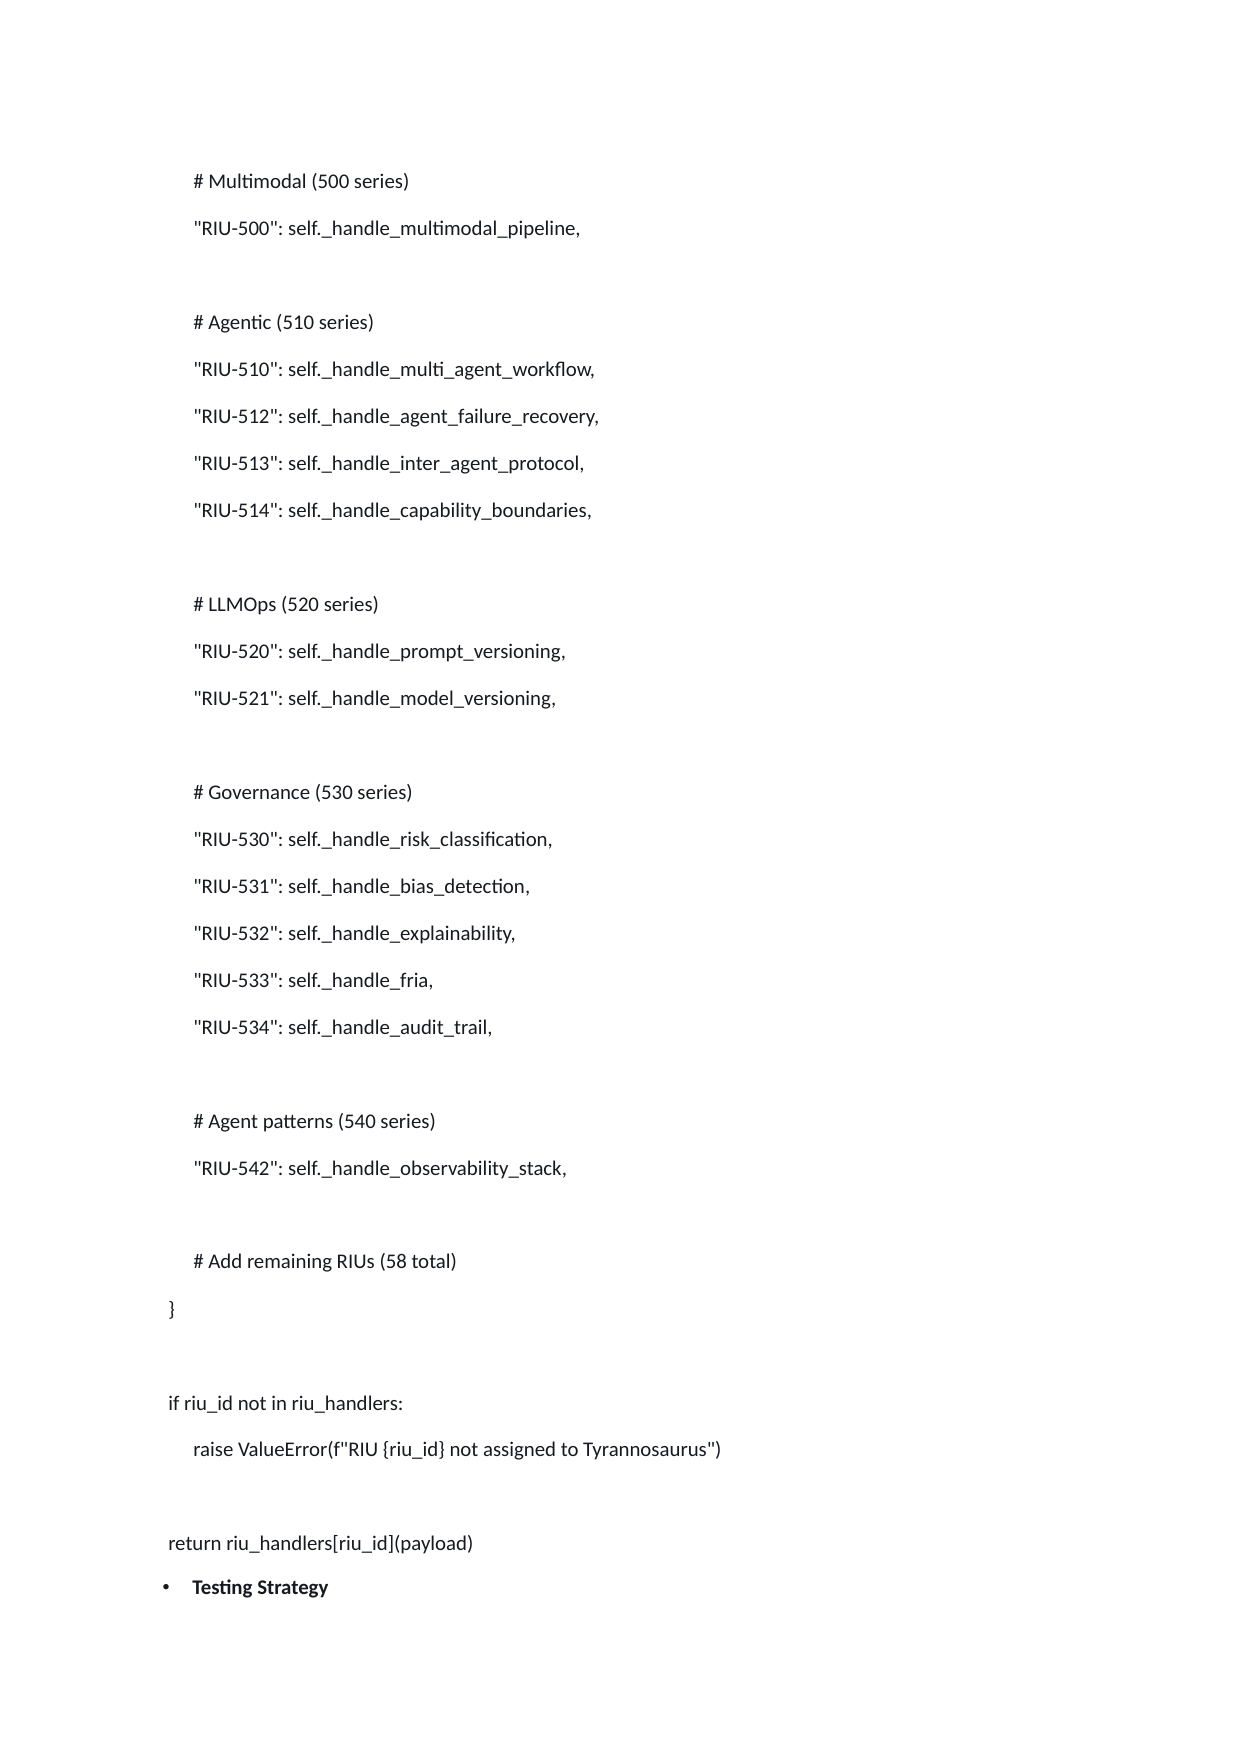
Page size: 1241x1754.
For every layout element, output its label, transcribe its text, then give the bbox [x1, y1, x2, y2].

text if riu_id not in riu_handlers: [118, 1387, 1122, 1415]
text "RIU-510": self._handle_multi_agent_workflow, [118, 353, 1122, 382]
text # Governance (530 series) [118, 776, 1122, 804]
text "RIU-534": self._handle_audit_trail, [118, 1011, 1122, 1039]
list Testing Strategy [162, 1574, 1122, 1600]
text # Multimodal (500 series) [118, 165, 1122, 194]
text "RIU-512": self._handle_agent_failure_recovery, [118, 400, 1122, 429]
text "RIU-514": self._handle_capability_boundaries, [118, 494, 1122, 523]
text "RIU-531": self._handle_bias_detection, [118, 870, 1122, 898]
text "RIU-542": self._handle_observability_stack, [118, 1152, 1122, 1180]
text "RIU-533": self._handle_fria, [118, 964, 1122, 992]
text raise ValueError(f"RIU {riu_id} not assigned to Tyrannosaurus") [118, 1433, 1122, 1462]
text "RIU-513": self._handle_inter_agent_protocol, [118, 447, 1122, 476]
text "RIU-530": self._handle_risk_classification, [118, 823, 1122, 852]
text "RIU-520": self._handle_prompt_versioning, [118, 635, 1122, 664]
text return riu_handlers[riu_id](payload) [118, 1527, 1122, 1556]
text "RIU-500": self._handle_multimodal_pipeline, [118, 212, 1122, 241]
text } [118, 1293, 1122, 1321]
text # Agent patterns (540 series) [118, 1105, 1122, 1133]
text # Agentic (510 series) [118, 306, 1122, 335]
text # Add remaining RIUs (58 total) [118, 1246, 1122, 1274]
text "RIU-521": self._handle_model_versioning, [118, 682, 1122, 711]
text # LLMOps (520 series) [118, 588, 1122, 617]
text "RIU-532": self._handle_explainability, [118, 917, 1122, 946]
